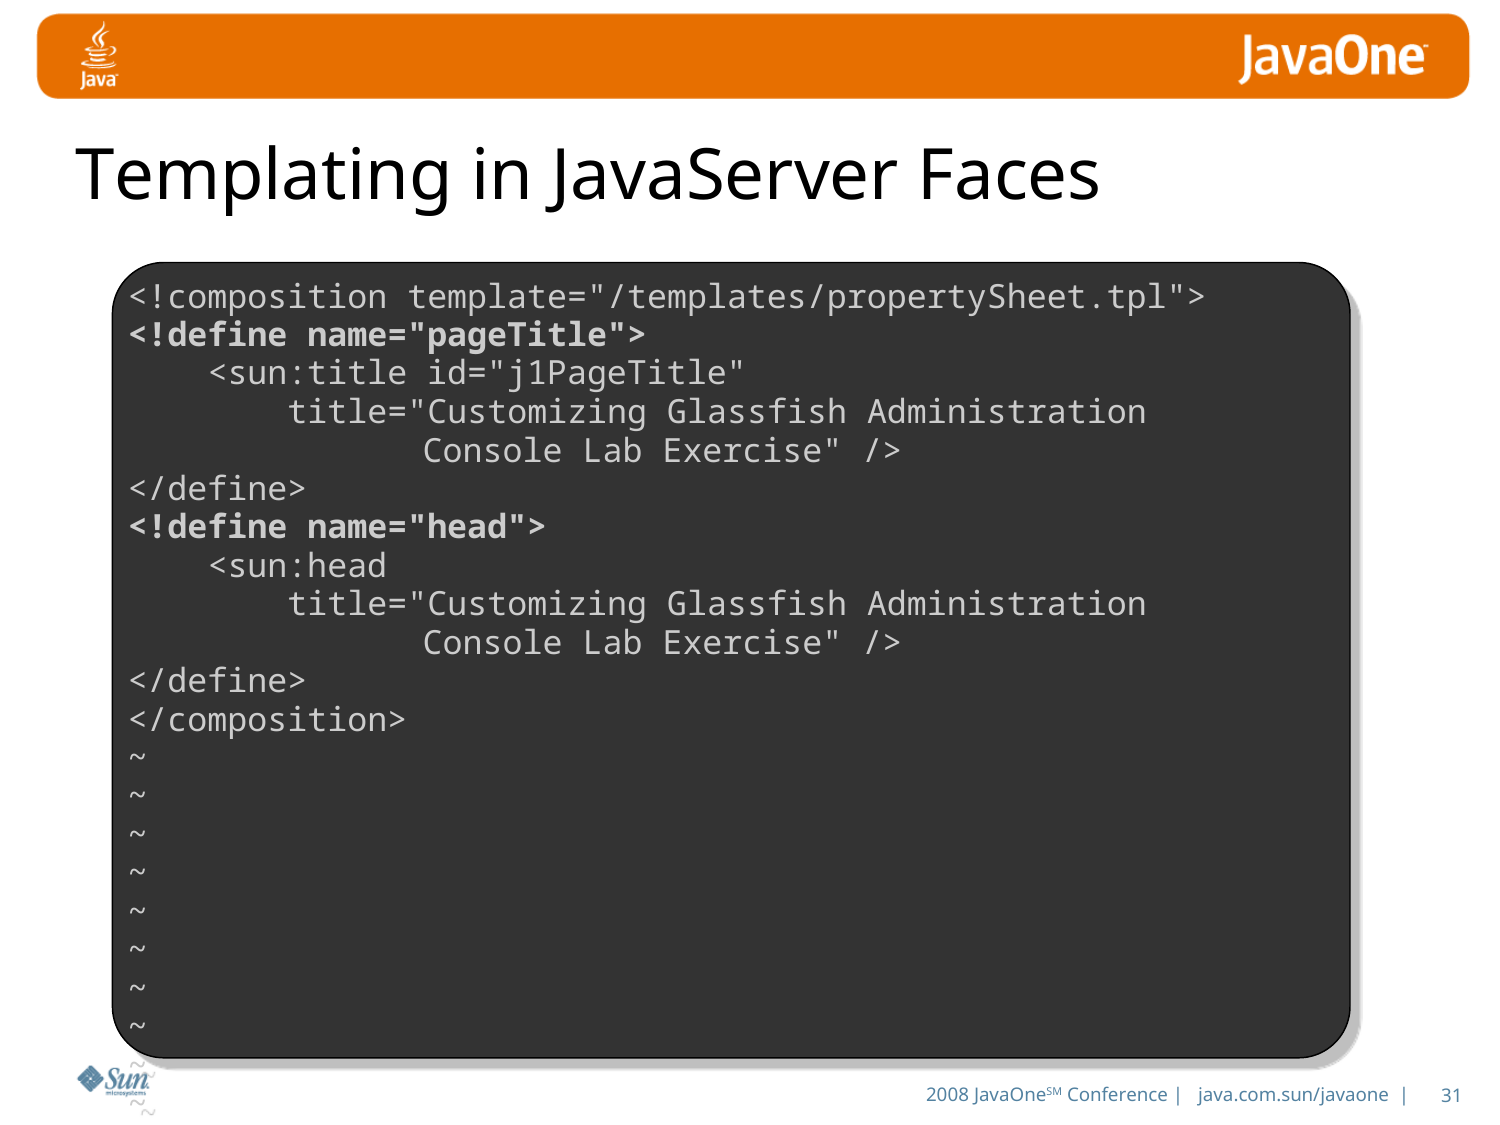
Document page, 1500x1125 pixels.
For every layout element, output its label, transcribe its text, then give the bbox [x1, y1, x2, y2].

text_box <!composition template="/templates/propertySheet.tpl"> <!define name="pageTitle"> <sun:title id="j1PageTitle" title="Customizing Glassfish Administration Console Lab Exercise" /> </define> <!define name="head"> <sun:head title="Customizing Glassfish Administration Console Lab Exercise" /> </define> </composition> ~ ~ ~ ~ ~ ~ ~ ~ ~ ~ “javaOneTemplate.tpl” [112, 262, 1351, 1058]
picture [0, 0, 1500, 1125]
title Templating in JavaServer Faces [75, 123, 1437, 227]
